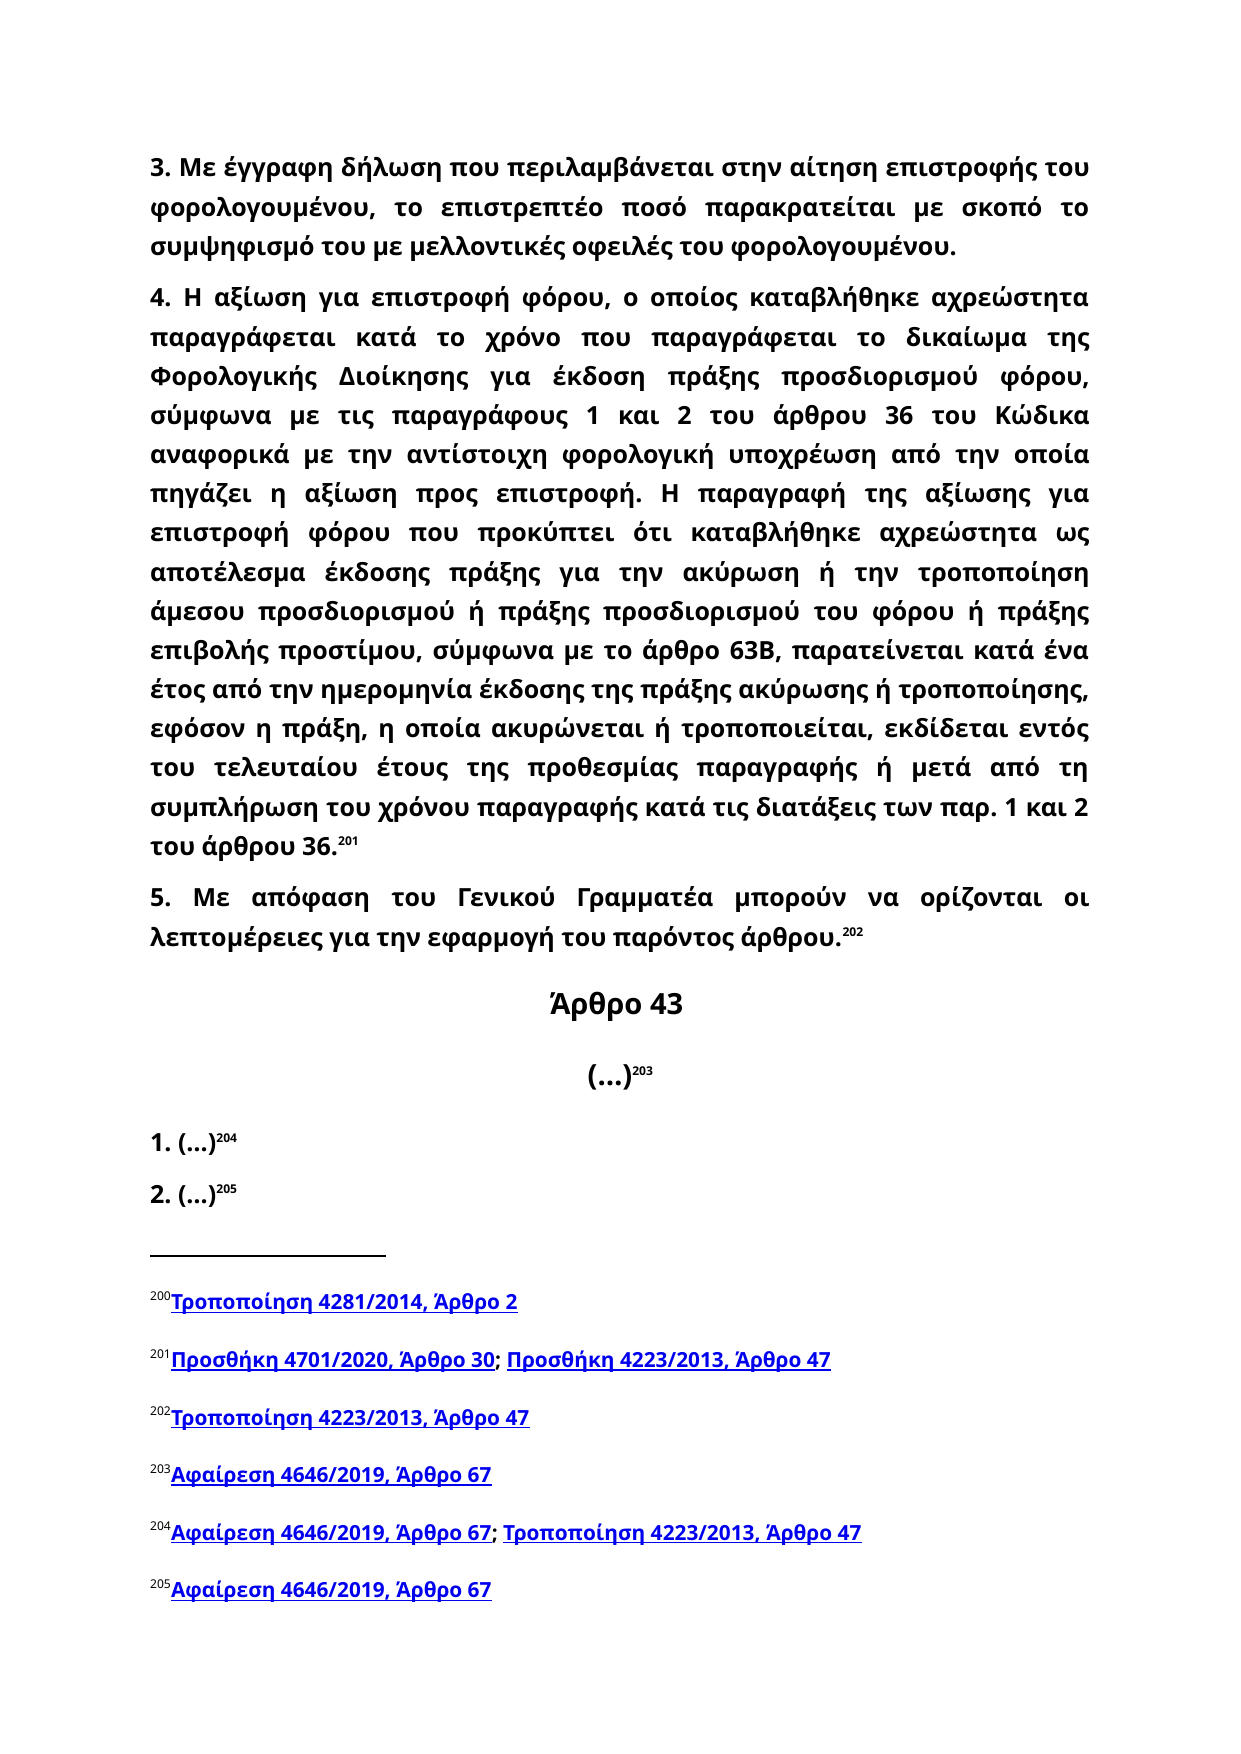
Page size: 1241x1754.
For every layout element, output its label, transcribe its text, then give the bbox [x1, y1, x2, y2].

text 1. (…) [150, 1124, 1090, 1159]
text Τροποποίηση 4281/2014, Άρθρο 2 [150, 1287, 1090, 1316]
text Αφαίρεση 4646/2019, Άρθρο 67 [150, 1460, 1090, 1489]
text 4. Η αξίωση για επιστροφή φόρου, ο οποίος καταβλήθηκε αχρεώστητα παραγράφεται κατά το χρόνο που παραγράφεται το δικαίωμα της Φορολογικής Διοίκησης για έκδοση πράξης προσδιορισμού φόρου, σύμφωνα με τις παραγράφους 1 και 2 του άρθρου 36 του Κώδικα αναφορικά με την αντίστοιχη φορολογική υποχρέωση από την οποία πηγάζει η αξίωση προς επιστροφή. Η παραγραφή της αξίωσης για επιστροφή φόρου που προκύπτει ότι καταβλήθηκε αχρεώστητα ως αποτέλεσμα έκδοσης πράξης για την ακύρωση ή την τροποποίηση άμεσου προσδιορισμού ή πράξης προσδιορισμού του φόρου ή πράξης επιβολής προστίμου, σύμφωνα με το άρθρο 63Β, παρατείνεται κατά ένα έτος από την ημερομηνία έκδοσης της πράξης ακύρωσης ή τροποποίησης, εφόσον η πράξη, η οποία ακυρώνεται ή τροποποιείται, εκδίδεται εντός του τελευταίου έτους της προθεσμίας παραγραφής ή μετά από τη συμπλήρωση του χρόνου παραγραφής κατά τις διατάξεις των παρ. 1 και 2 του άρθρου 36. [150, 280, 1090, 862]
text 3. Με έγγραφη δήλωση που περιλαμβάνεται στην αίτηση επιστροφής του φορολογουμένου, το επιστρεπτέο ποσό παρακρατείται με σκοπό το συμψηφισμό του με μελλοντικές οφειλές του φορολογουμένου. [150, 150, 1090, 262]
text Αφαίρεση 4646/2019, Άρθρο 67; Τροποποίηση 4223/2013, Άρθρο 47 [150, 1518, 1090, 1546]
text Αφαίρεση 4646/2019, Άρθρο 67 [150, 1576, 1090, 1604]
subtitle (…) [150, 1054, 1090, 1094]
text 5. Με απόφαση του Γενικού Γραμματέα μπορούν να ορίζονται οι λεπτομέρειες για την εφαρμογή του παρόντος άρθρου. [150, 880, 1090, 953]
text 2. (…) [150, 1176, 1090, 1210]
text Προσθήκη 4701/2020, Άρθρο 30; Προσθήκη 4223/2013, Άρθρο 47 [150, 1345, 1090, 1373]
text Τροποποίηση 4223/2013, Άρθρο 47 [150, 1403, 1090, 1431]
subtitle Άρθρο 43 [150, 983, 1090, 1023]
